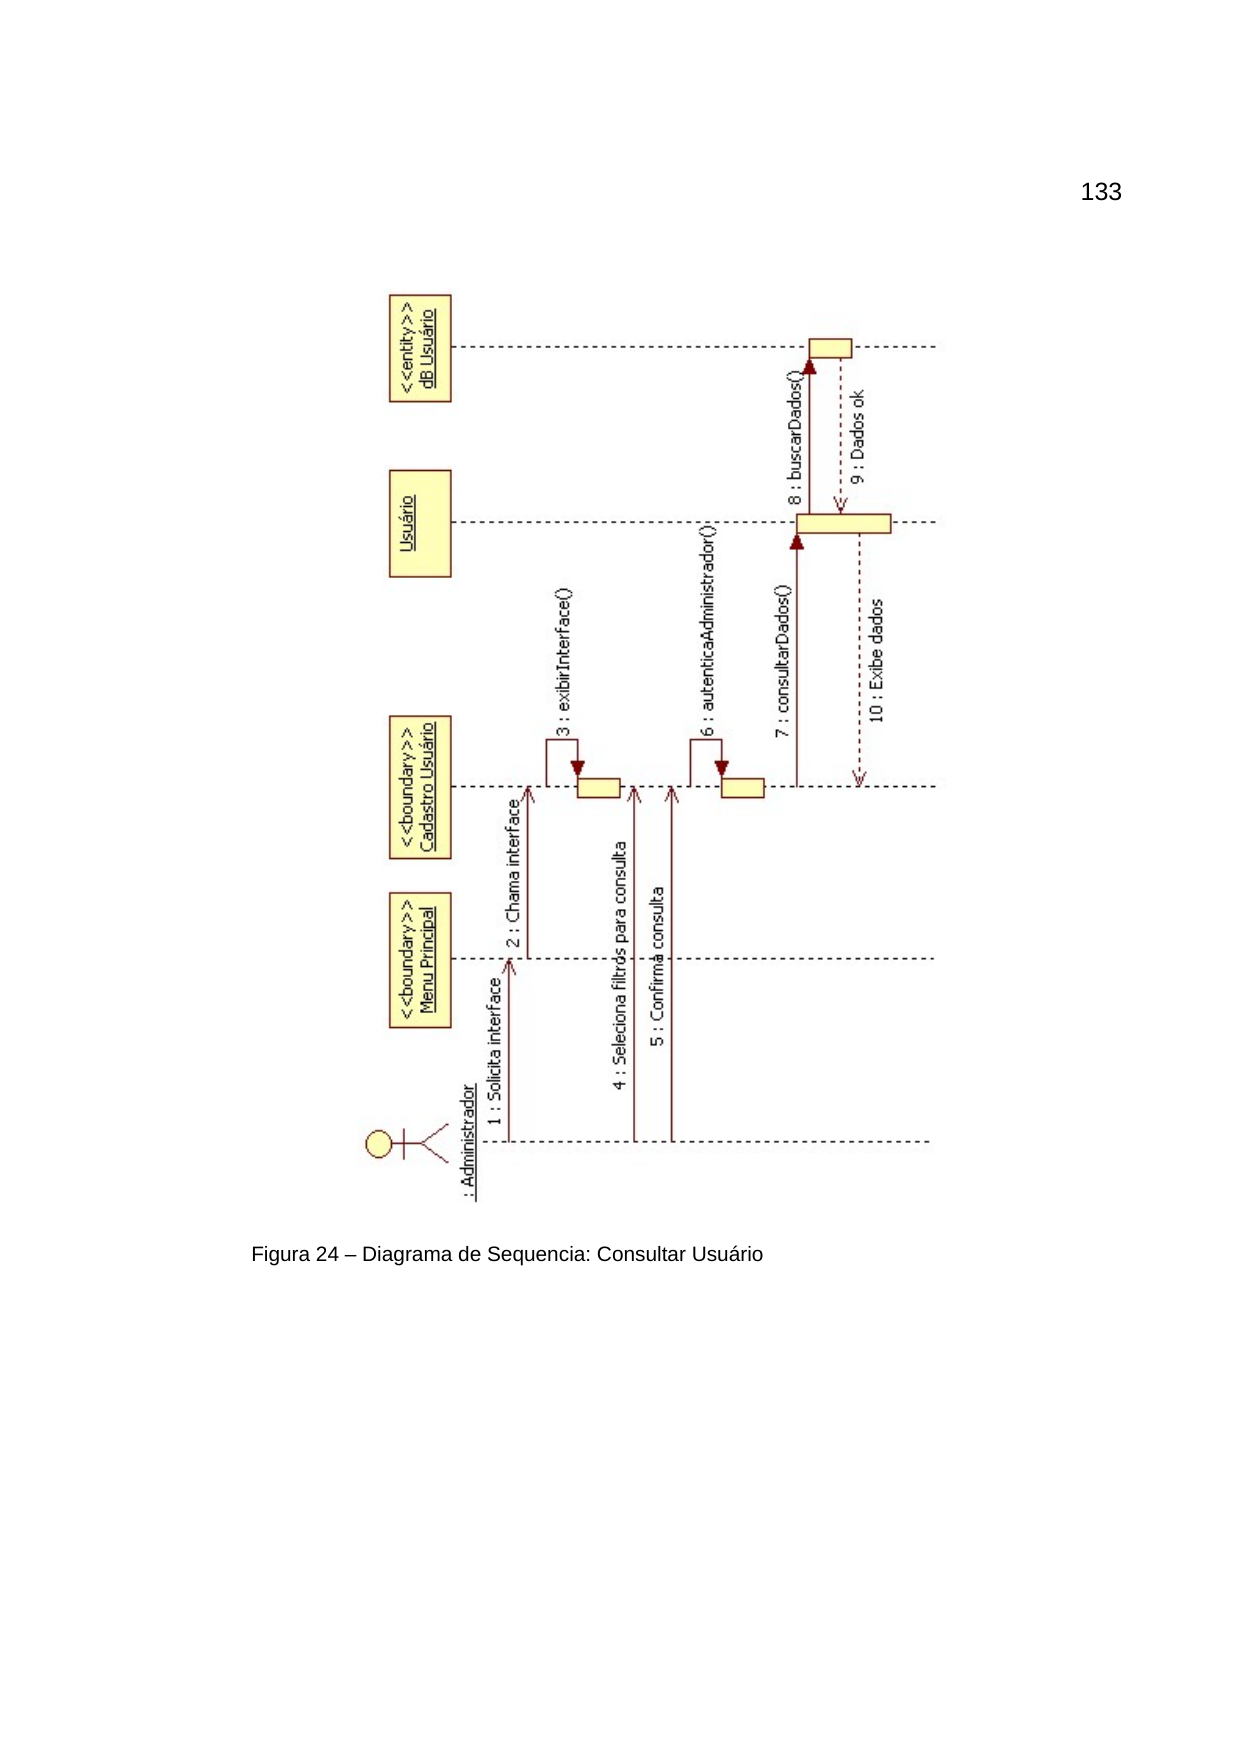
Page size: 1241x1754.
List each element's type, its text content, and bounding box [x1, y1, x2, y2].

picture [333, 265, 967, 1243]
text Figura 24 – Diagrama de Sequencia: Consultar Usuário [177, 1243, 1122, 1266]
